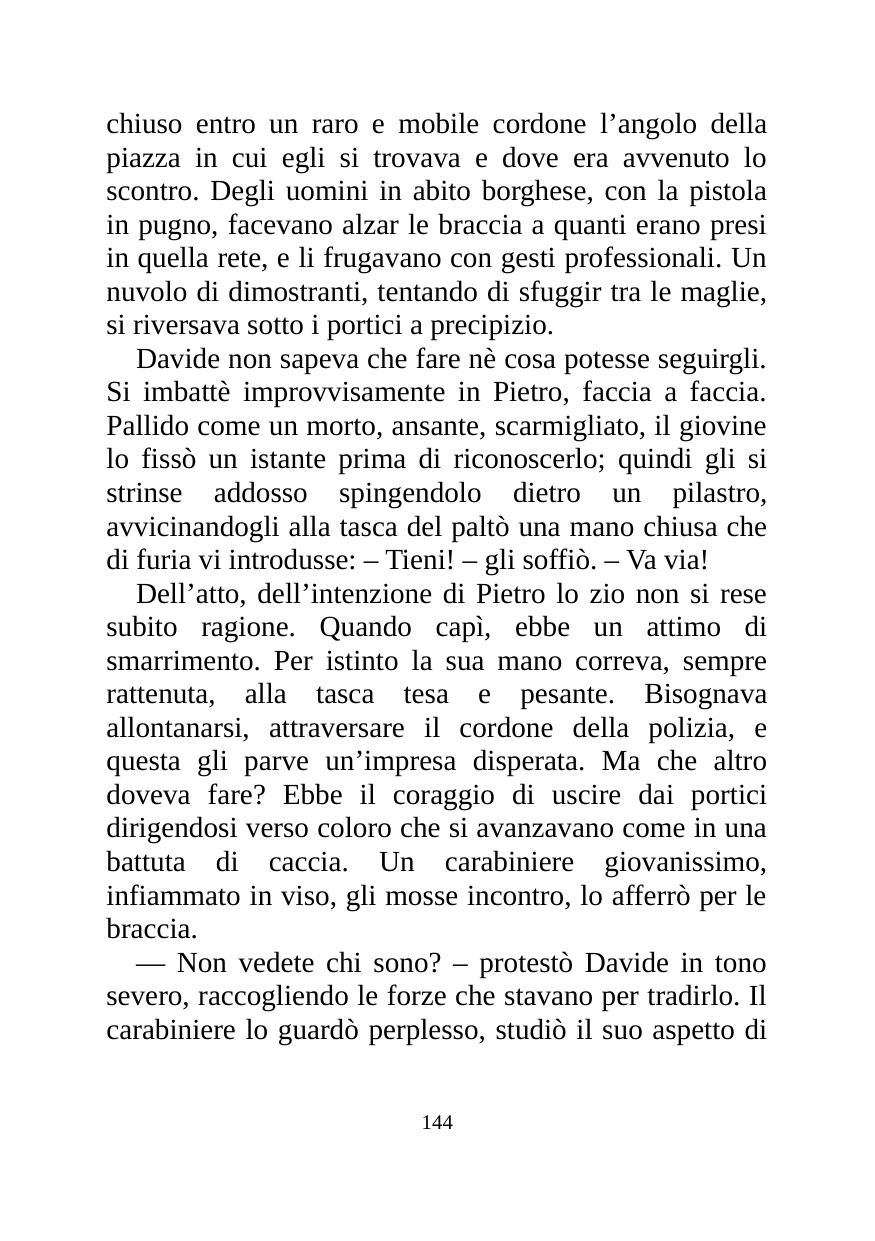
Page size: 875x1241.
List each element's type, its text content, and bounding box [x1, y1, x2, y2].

text — Non vedete chi sono? – protestò Davide in tono severo, raccogliendo le forze che stavano per tradirlo. Il carabiniere lo guardò perplesso, studiò il suo aspetto di [106, 945, 768, 1045]
text chiuso entro un raro e mobile cordone l’angolo della piazza in cui egli si trovava e dove era avvenuto lo scontro. Degli uomini in abito borghese, con la pistola in pugno, facevano alzar le braccia a quanti erano presi in quella rete, e li frugavano con gesti professionali. Un nuvolo di dimostranti, tentando di sfuggir tra le maglie, si riversava sotto i portici a precipizio. [106, 106, 768, 341]
text Dell’atto, dell’intenzione di Pietro lo zio non si rese subito ragione. Quando capì, ebbe un attimo di smarrimento. Per istinto la sua mano correva, sempre rattenuta, alla tasca tesa e pesante. Bisognava allontanarsi, attraversare il cordone della polizia, e questa gli parve un’impresa disperata. Ma che altro doveva fare? Ebbe il coraggio di uscire dai portici dirigendosi verso coloro che si avanzavano come in una battuta di caccia. Un carabiniere giovanissimo, infiammato in viso, gli mosse incontro, lo afferrò per le braccia. [106, 576, 768, 945]
text Davide non sapeva che fare nè cosa potesse seguirgli. Si imbattè improvvisamente in Pietro, faccia a faccia. Pallido come un morto, ansante, scarmigliato, il giovine lo fissò un istante prima di riconoscerlo; quindi gli si strinse addosso spingendolo dietro un pilastro, avvicinandogli alla tasca del paltò una mano chiusa che di furia vi introdusse: – Tieni! – gli soffiò. – Va via! [106, 341, 768, 576]
